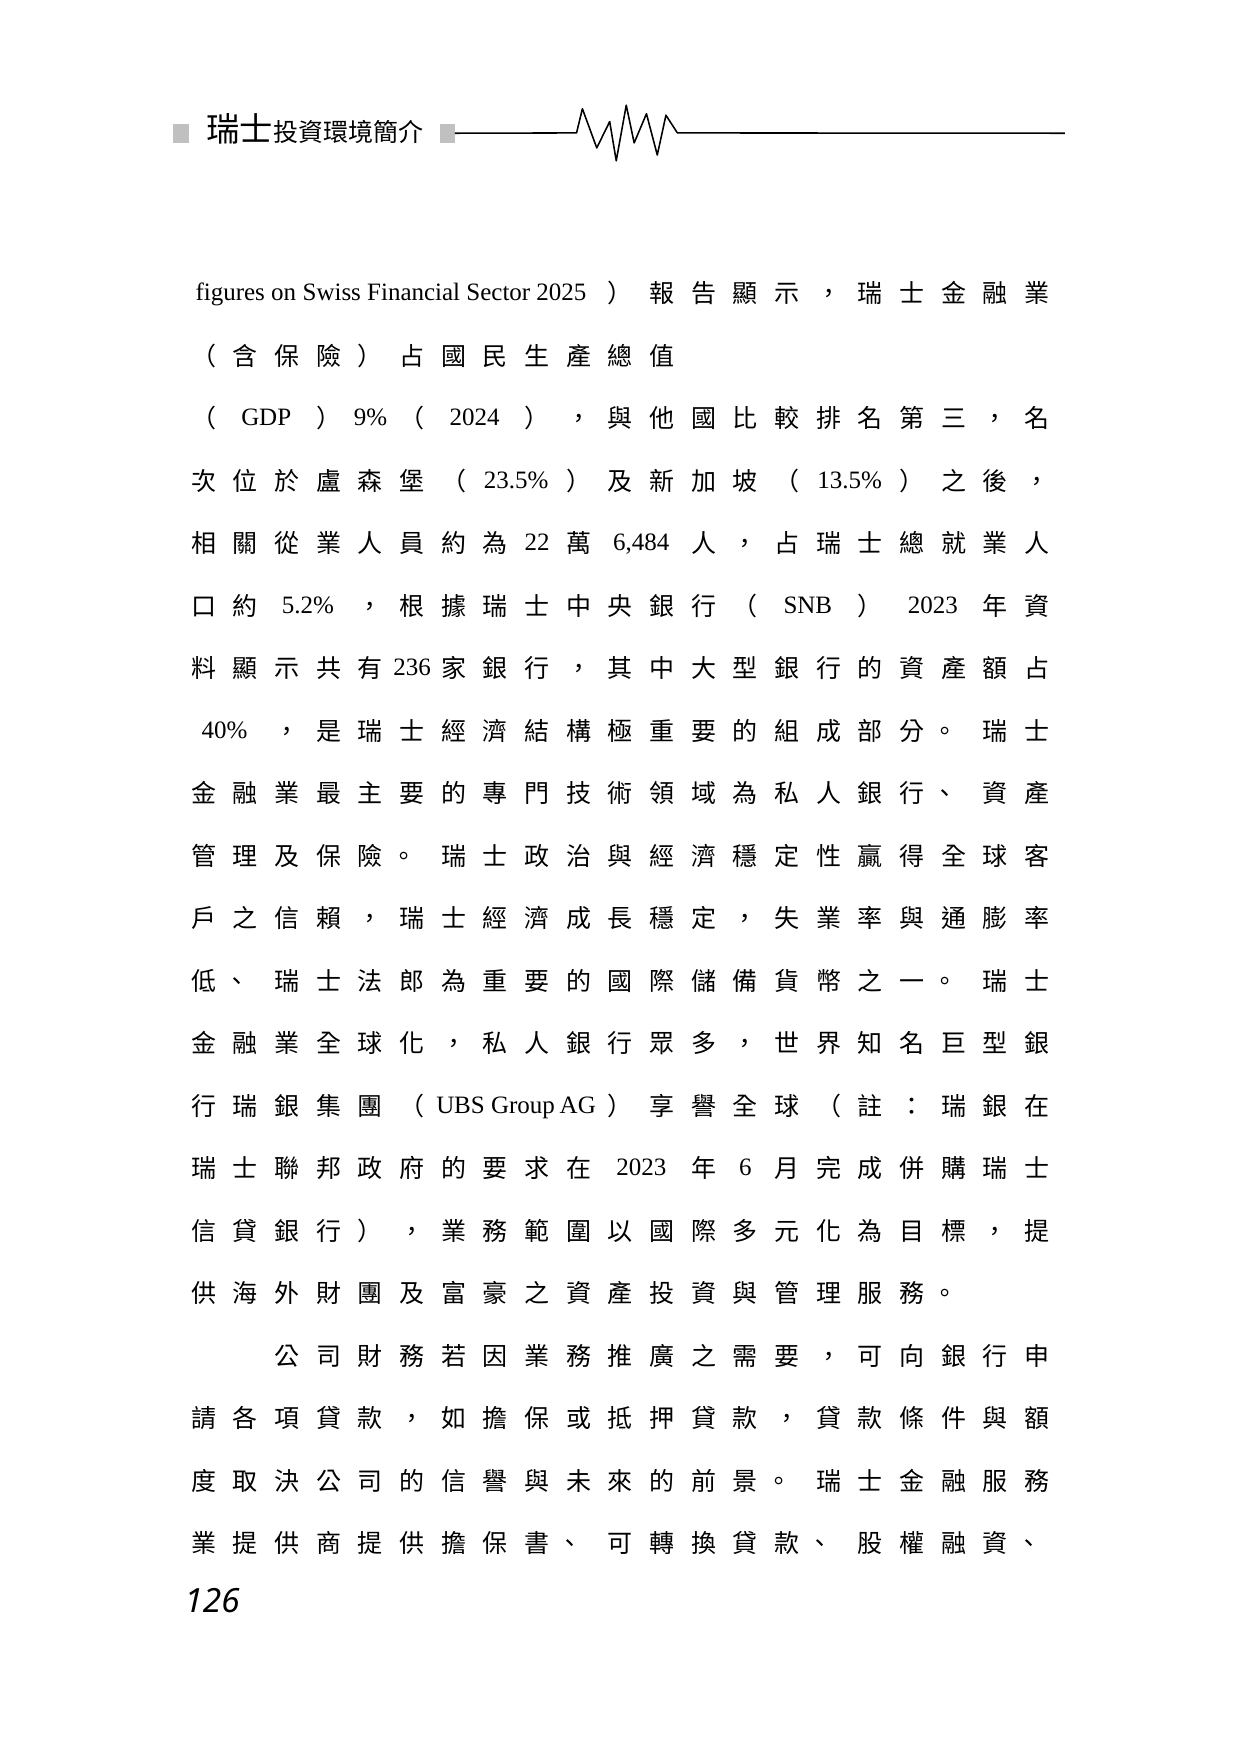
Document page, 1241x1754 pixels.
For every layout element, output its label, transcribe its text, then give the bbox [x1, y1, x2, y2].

text 公司財務若因業務推廣之需要，可向銀行申請各項貸款，如擔保或抵押貸款，貸款條件與額度取決公司的信譽與未來的前景。瑞士金融服務業提供商提供擔保書、可轉換貸款、股權融資、 [183, 1313, 1058, 1563]
text figures on Swiss Financial Sector 2025）報告顯示，瑞士金融業（含保險）占國民生產總值（GDP）9%（2024），與他國比較排名第三，名次位於盧森堡（23.5%）及新加坡（13.5%）之後，相關從業人員約為22萬6,484人，占瑞士總就業人口約5.2%，根據瑞士中央銀行（SNB）2023年資料顯示共有236家銀行，其中大型銀行的資產額占40%，是瑞士經濟結構極重要的組成部分。瑞士金融業最主要的專門技術領域為私人銀行、資產管理及保險。瑞士政治與經濟穩定性贏得全球客戶之信賴，瑞士經濟成長穩定，失業率與通膨率低、瑞士法郎為重要的國際儲備貨幣之一。瑞士金融業全球化，私人銀行眾多，世界知名巨型銀行瑞銀集團（UBS Group AG）享譽全球（註：瑞銀在瑞士聯邦政府的要求在2023年6月完成併購瑞士信貸銀行），業務範圍以國際多元化為目標，提供海外財團及富豪之資產投資與管理服務。 [183, 250, 1058, 1313]
